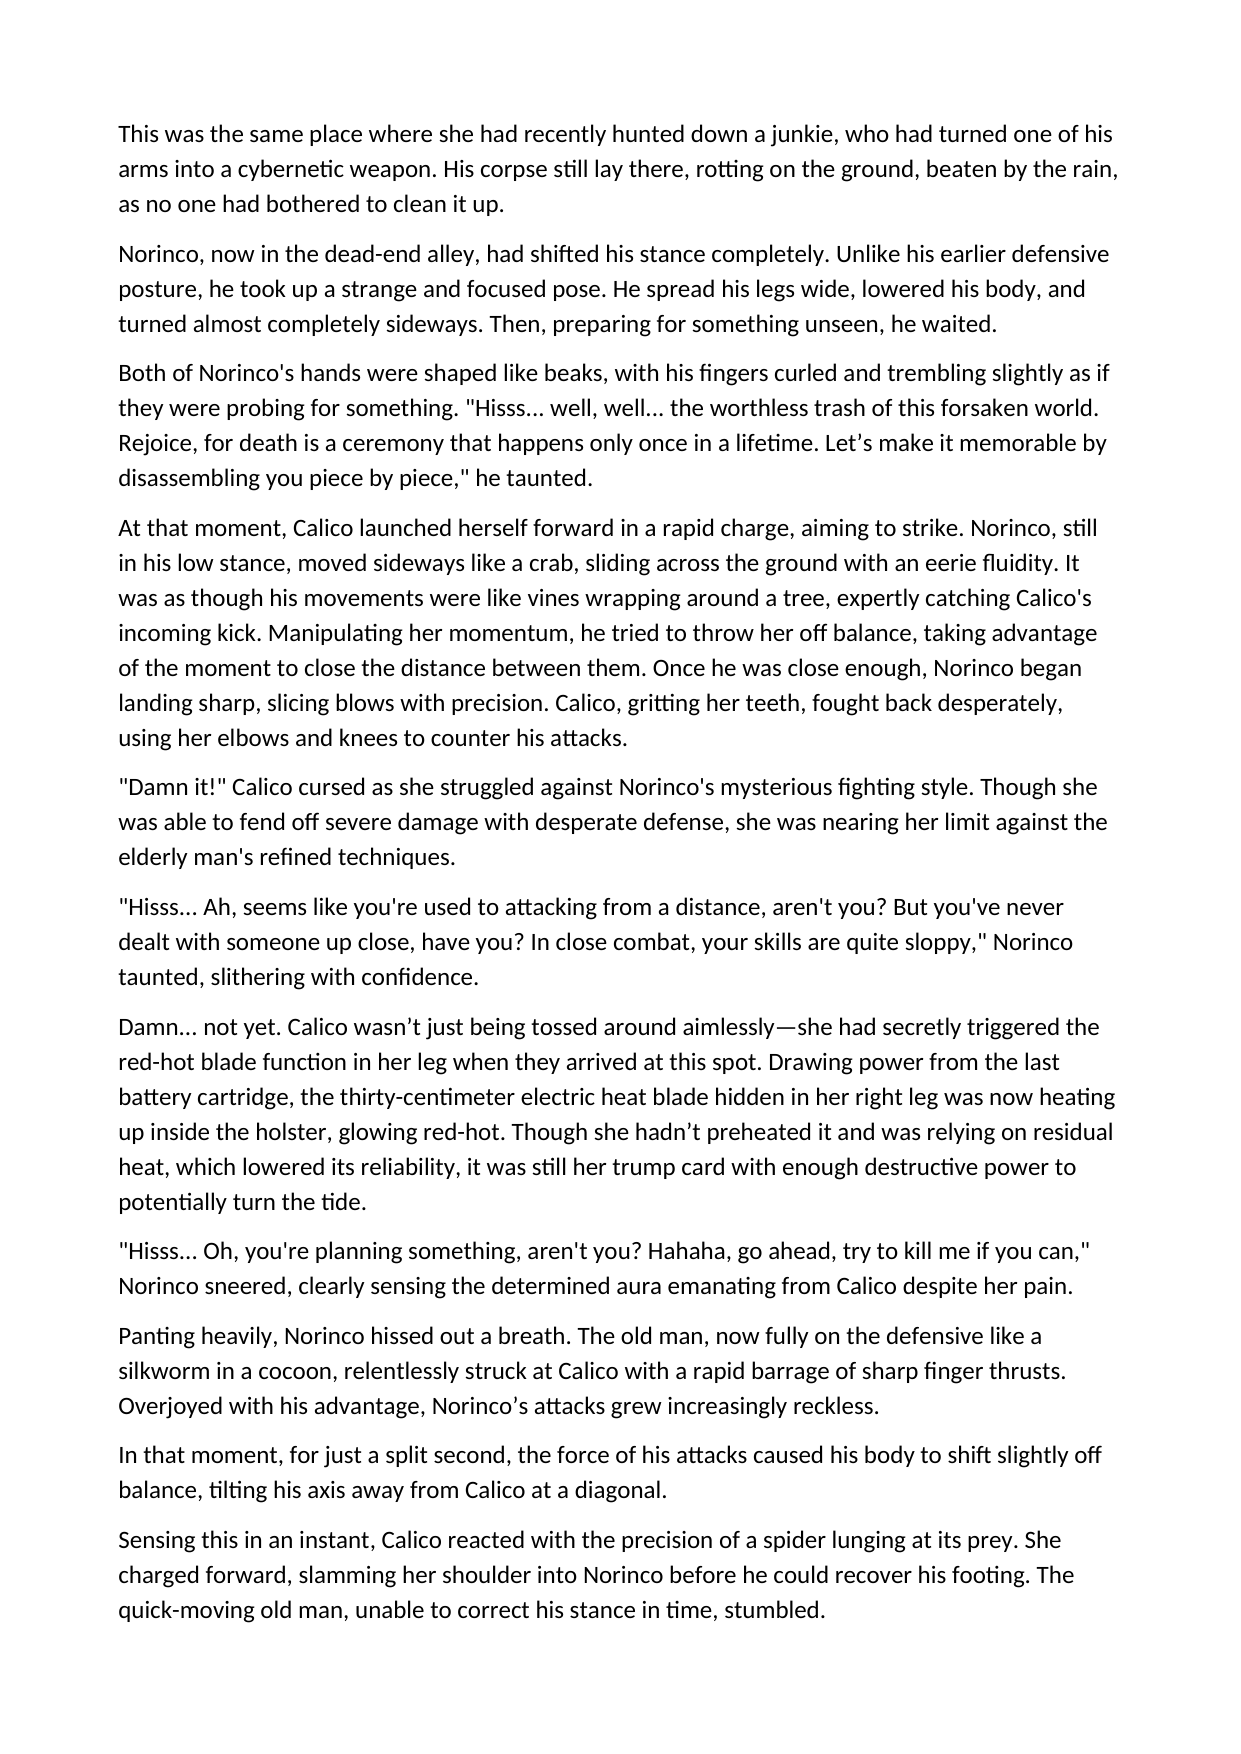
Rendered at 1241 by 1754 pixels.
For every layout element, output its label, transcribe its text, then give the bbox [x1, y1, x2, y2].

text Both of Norinco's hands were shaped like beaks, with his fingers curled and trembling slightly as if they were probing for something. "Hisss... well, well... the worthless trash of this forsaken world. Rejoice, for death is a ceremony that happens only once in a lifetime. Let’s make it memorable by disassembling you piece by piece," he taunted. [118, 357, 1122, 493]
text "Hisss... Ah, seems like you're used to attacking from a distance, aren't you? But you've never dealt with someone up close, have you? In close combat, your skills are quite sloppy," Norinco taunted, slithering with confidence. [118, 891, 1122, 992]
text Norinco, now in the dead-end alley, had shifted his stance completely. Unlike his earlier defensive posture, he took up a strange and focused pose. He spread his legs wide, lowered his body, and turned almost completely sideways. Then, preparing for something unseen, he waited. [118, 238, 1122, 338]
text "Hisss... Oh, you're planning something, aren't you? Hahaha, go ahead, try to kill me if you can," Norinco sneered, clearly sensing the determined aura emanating from Calico despite her pain. [118, 1235, 1122, 1301]
text In that moment, for just a split second, the force of his attacks caused his body to shift slightly off balance, tilting his axis away from Calico at a diagonal. [118, 1439, 1122, 1505]
text Panting heavily, Norinco hissed out a breath. The old man, now fully on the defensive like a silkworm in a cocoon, relentlessly struck at Calico with a rapid barrage of sharp finger thrusts. Overjoyed with his advantage, Norinco’s attacks grew increasingly reckless. [118, 1320, 1122, 1420]
text "Damn it!" Calico cursed as she struggled against Norinco's mysterious fighting style. Though she was able to fend off severe damage with desperate defense, she was nearing her limit against the elderly man's refined techniques. [118, 771, 1122, 872]
text Damn... not yet. Calico wasn’t just being tossed around aimlessly—she had secretly triggered the red-hot blade function in her leg when they arrived at this spot. Drawing power from the last battery cartridge, the thirty-centimeter electric heat blade hidden in her right leg was now heating up inside the holster, glowing red-hot. Though she hadn’t preheated it and was relying on residual heat, which lowered its reliability, it was still her trump card with enough destructive power to potentially turn the tide. [118, 1011, 1122, 1216]
text At that moment, Calico launched herself forward in a rapid charge, aiming to strike. Norinco, still in his low stance, moved sideways like a crab, sliding across the ground with an eerie fluidity. It was as though his movements were like vines wrapping around a tree, expertly catching Calico's incoming kick. Manipulating her momentum, he tried to throw her off balance, taking advantage of the moment to close the distance between them. Once he was close enough, Norinco began landing sharp, slicing blows with precision. Calico, gritting her teeth, fought back desperately, using her elbows and knees to counter his attacks. [118, 512, 1122, 752]
text Sensing this in an instant, Calico reacted with the precision of a spider lunging at its prey. She charged forward, slamming her shoulder into Norinco before he could recover his footing. The quick-moving old man, unable to correct his stance in time, stumbled. [118, 1524, 1122, 1624]
text This was the same place where she had recently hunted down a junkie, who had turned one of his arms into a cybernetic weapon. His corpse still lay there, rotting on the ground, beaten by the rain, as no one had bothered to clean it up. [118, 118, 1122, 219]
